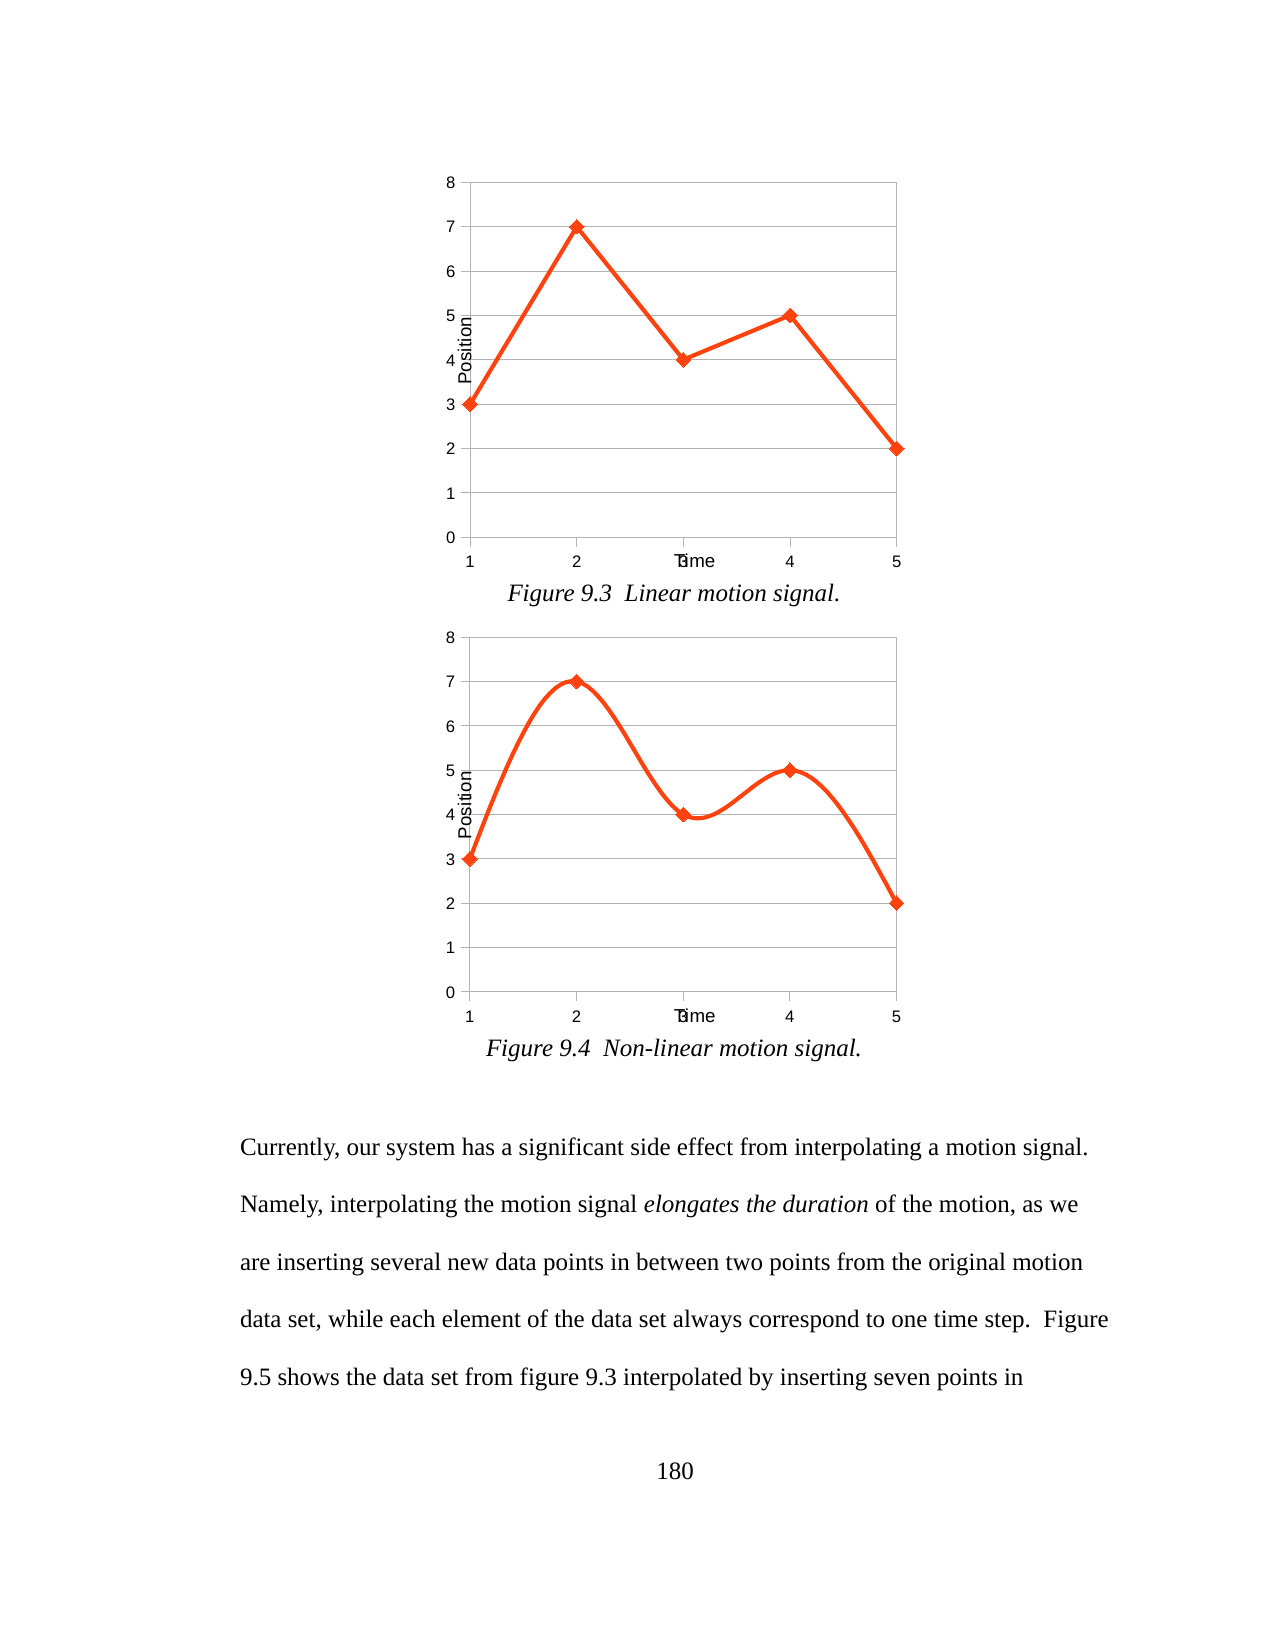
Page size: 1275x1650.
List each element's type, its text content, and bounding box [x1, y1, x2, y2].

text Figure 9.3 Linear motion signal. [240, 165, 1110, 607]
text Figure 9.4 Non-linear motion signal. [240, 632, 1110, 1062]
text Currently, our system has a significant side effect from interpolating a motion signal. Namely, interpolating the motion signal elongates the duration of the motion, as we are inserting several new data points in between two points from the original motion data set, while each element of the data set always correspond to one time step. Figure 9.5 shows the data set from figure 9.3 interpolated by inserting seven points in [240, 1132, 1110, 1390]
